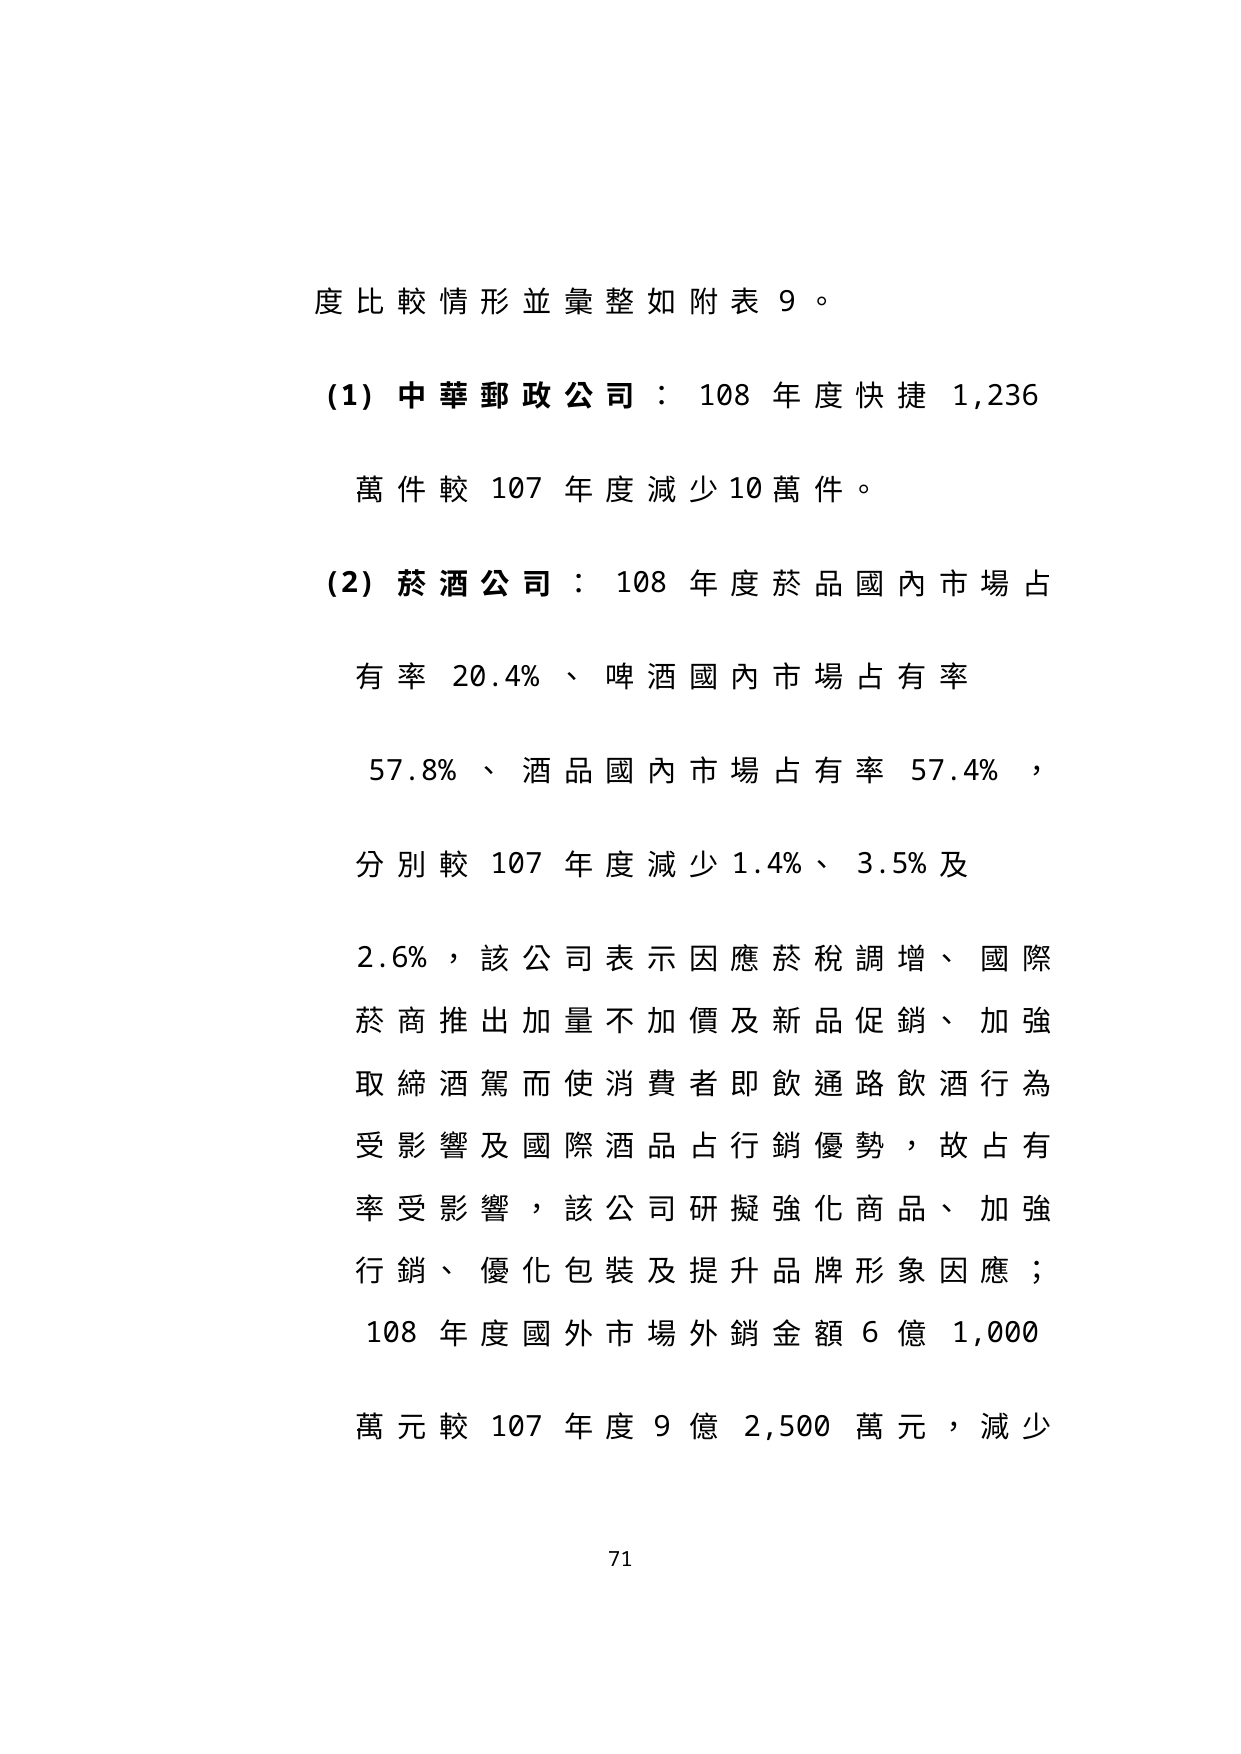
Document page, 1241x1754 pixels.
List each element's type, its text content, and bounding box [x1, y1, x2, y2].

text (1)中華郵政公司：108年度快捷1,236萬件較107年度減少10萬件。 [301, 352, 1058, 540]
text 度比較情形並彙整如附表9。 [271, 227, 1058, 352]
text (2)菸酒公司：108年度菸品國內市場占有率20.4%、啤酒國內市場占有率57.8%、酒品國內市場占有率57.4%，分別較107年度減少1.4%、3.5%及2.6%，該公司表示因應菸稅調增、國際菸商推出加量不加價及新品促銷、加強取締酒駕而使消費者即飲通路飲酒行為受影響及國際酒品占行銷優勢，故占有率受影響，該公司研擬強化商品、加強行銷、優化包裝及提升品牌形象因應；108年度國外市場外銷金額6億1,000萬元較107年度9億2,500萬元，減少 [301, 540, 1058, 1477]
